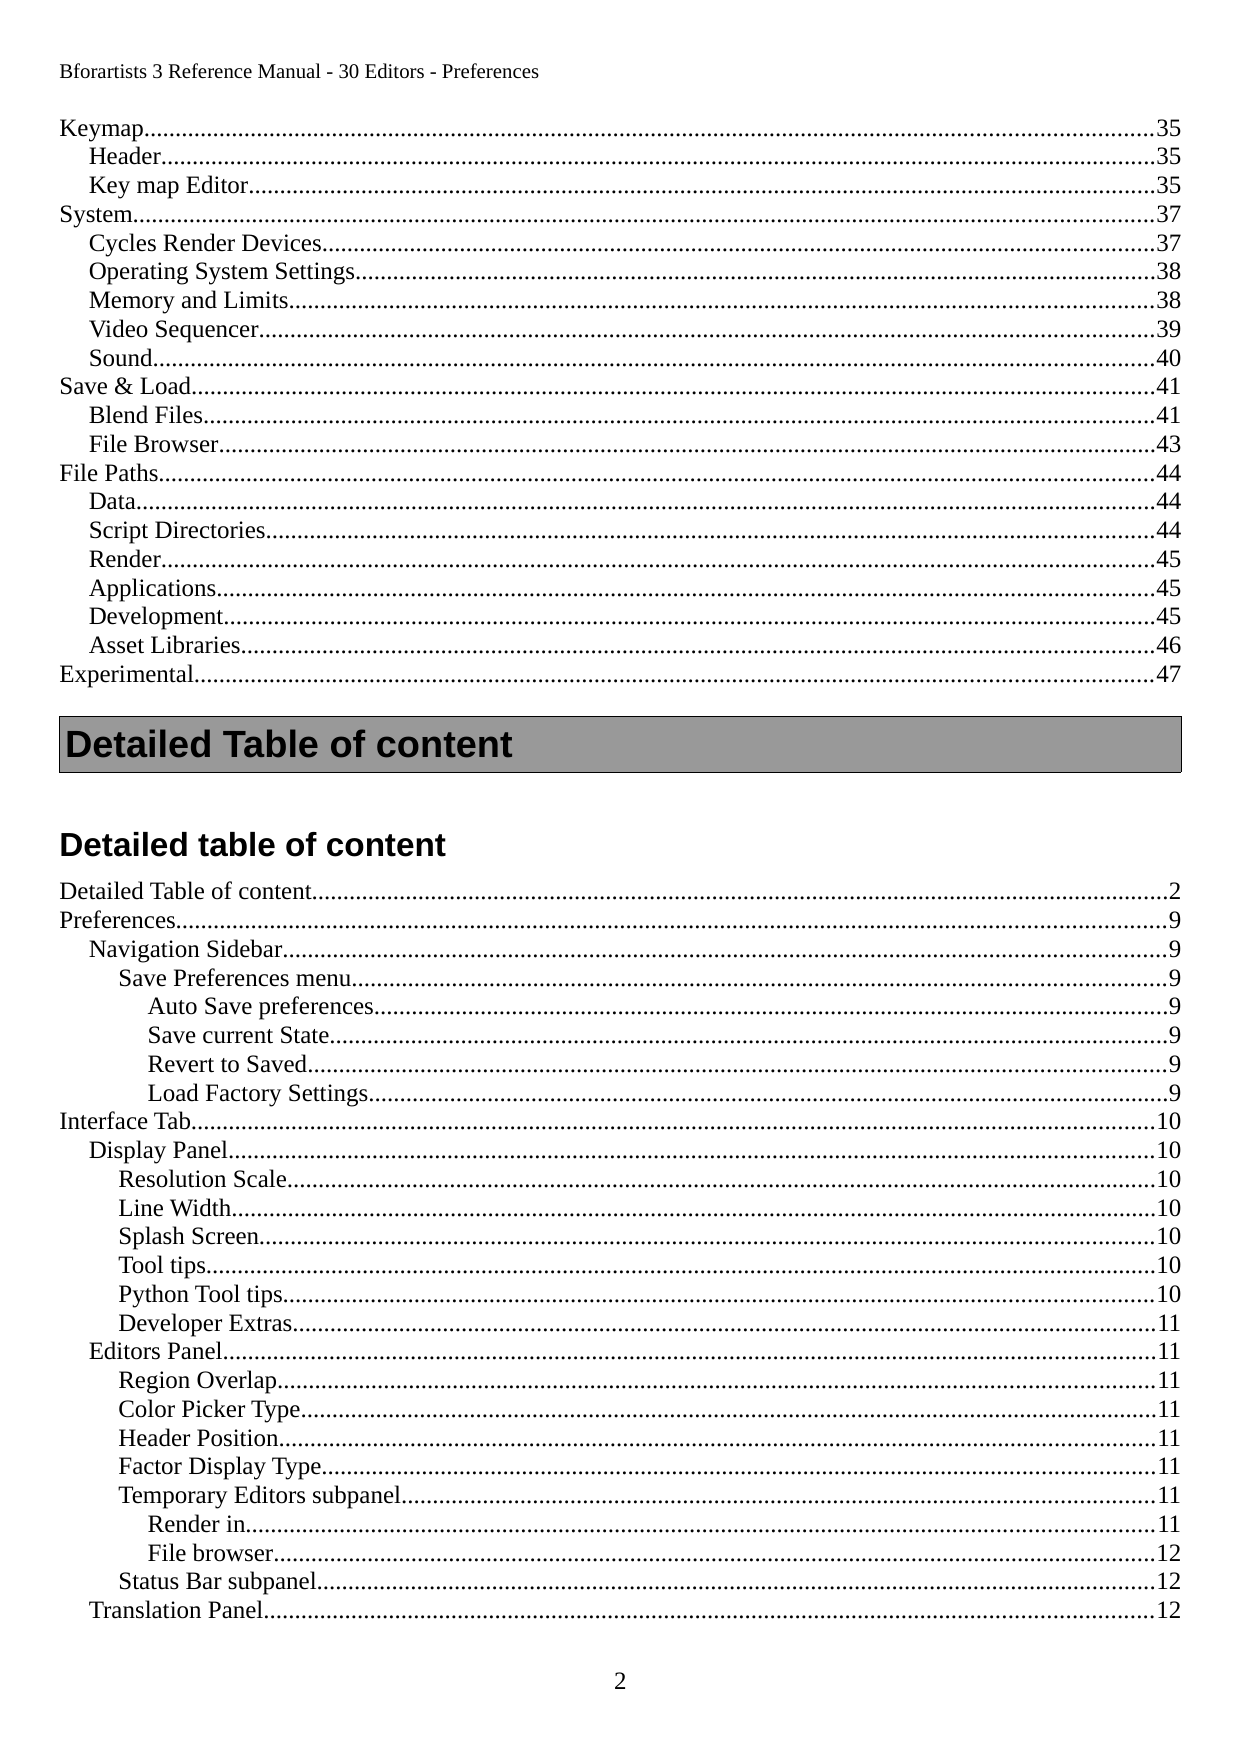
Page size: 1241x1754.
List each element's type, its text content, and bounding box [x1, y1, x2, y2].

text Script Directories 44 [88, 515, 1181, 544]
text Applications 45 [88, 573, 1181, 601]
text Render in 11 [147, 1509, 1181, 1538]
text Operating System Settings 38 [88, 256, 1181, 285]
text File Paths 44 [59, 458, 1181, 486]
text Resolution Scale 10 [118, 1164, 1181, 1193]
text Key map Editor 35 [88, 170, 1181, 199]
text Save & Load 41 [59, 371, 1181, 400]
text Developer Extras 11 [118, 1308, 1181, 1336]
text Line Width 10 [118, 1193, 1181, 1221]
text Display Panel 10 [88, 1135, 1181, 1164]
text Interface Tab 10 [59, 1106, 1181, 1135]
text Blend Files 41 [88, 400, 1181, 429]
text Color Picker Type 11 [118, 1394, 1181, 1423]
table_header Detailed Table of content [60, 717, 1181, 772]
text Data 44 [88, 486, 1181, 515]
text Header 35 [88, 141, 1181, 170]
text Detailed Table of content 2 [59, 876, 1181, 905]
text Load Factory Settings 9 [147, 1078, 1181, 1106]
subtitle Detailed table of content [59, 825, 1181, 864]
text Video Sequencer 39 [88, 314, 1181, 343]
text File browser 12 [147, 1538, 1181, 1566]
text Translation Panel 12 [88, 1595, 1181, 1624]
text Auto Save preferences 9 [147, 991, 1181, 1020]
text Editors Panel 11 [88, 1336, 1181, 1365]
text Header Position 11 [118, 1423, 1181, 1451]
text Memory and Limits 38 [88, 285, 1181, 314]
text Save Preferences menu 9 [118, 963, 1181, 991]
text Save current State 9 [147, 1020, 1181, 1049]
text Experimental 47 [59, 659, 1181, 688]
text Cycles Render Devices 37 [88, 228, 1181, 256]
text Temporary Editors subpanel 11 [118, 1480, 1181, 1509]
text Revert to Saved 9 [147, 1049, 1181, 1078]
text System 37 [59, 199, 1181, 228]
text Tool tips 10 [118, 1250, 1181, 1279]
text Status Bar subpanel 12 [118, 1566, 1181, 1595]
text Region Overlap 11 [118, 1365, 1181, 1394]
text File Browser 43 [88, 429, 1181, 458]
text Development 45 [88, 601, 1181, 630]
text Render 45 [88, 544, 1181, 573]
text Keymap 35 [59, 113, 1181, 141]
text Sound 40 [88, 343, 1181, 371]
text Navigation Sidebar 9 [88, 934, 1181, 963]
text Factor Display Type 11 [118, 1451, 1181, 1480]
text Splash Screen 10 [118, 1221, 1181, 1250]
text Preferences 9 [59, 905, 1181, 934]
text Asset Libraries 46 [88, 630, 1181, 659]
text Python Tool tips 10 [118, 1279, 1181, 1308]
